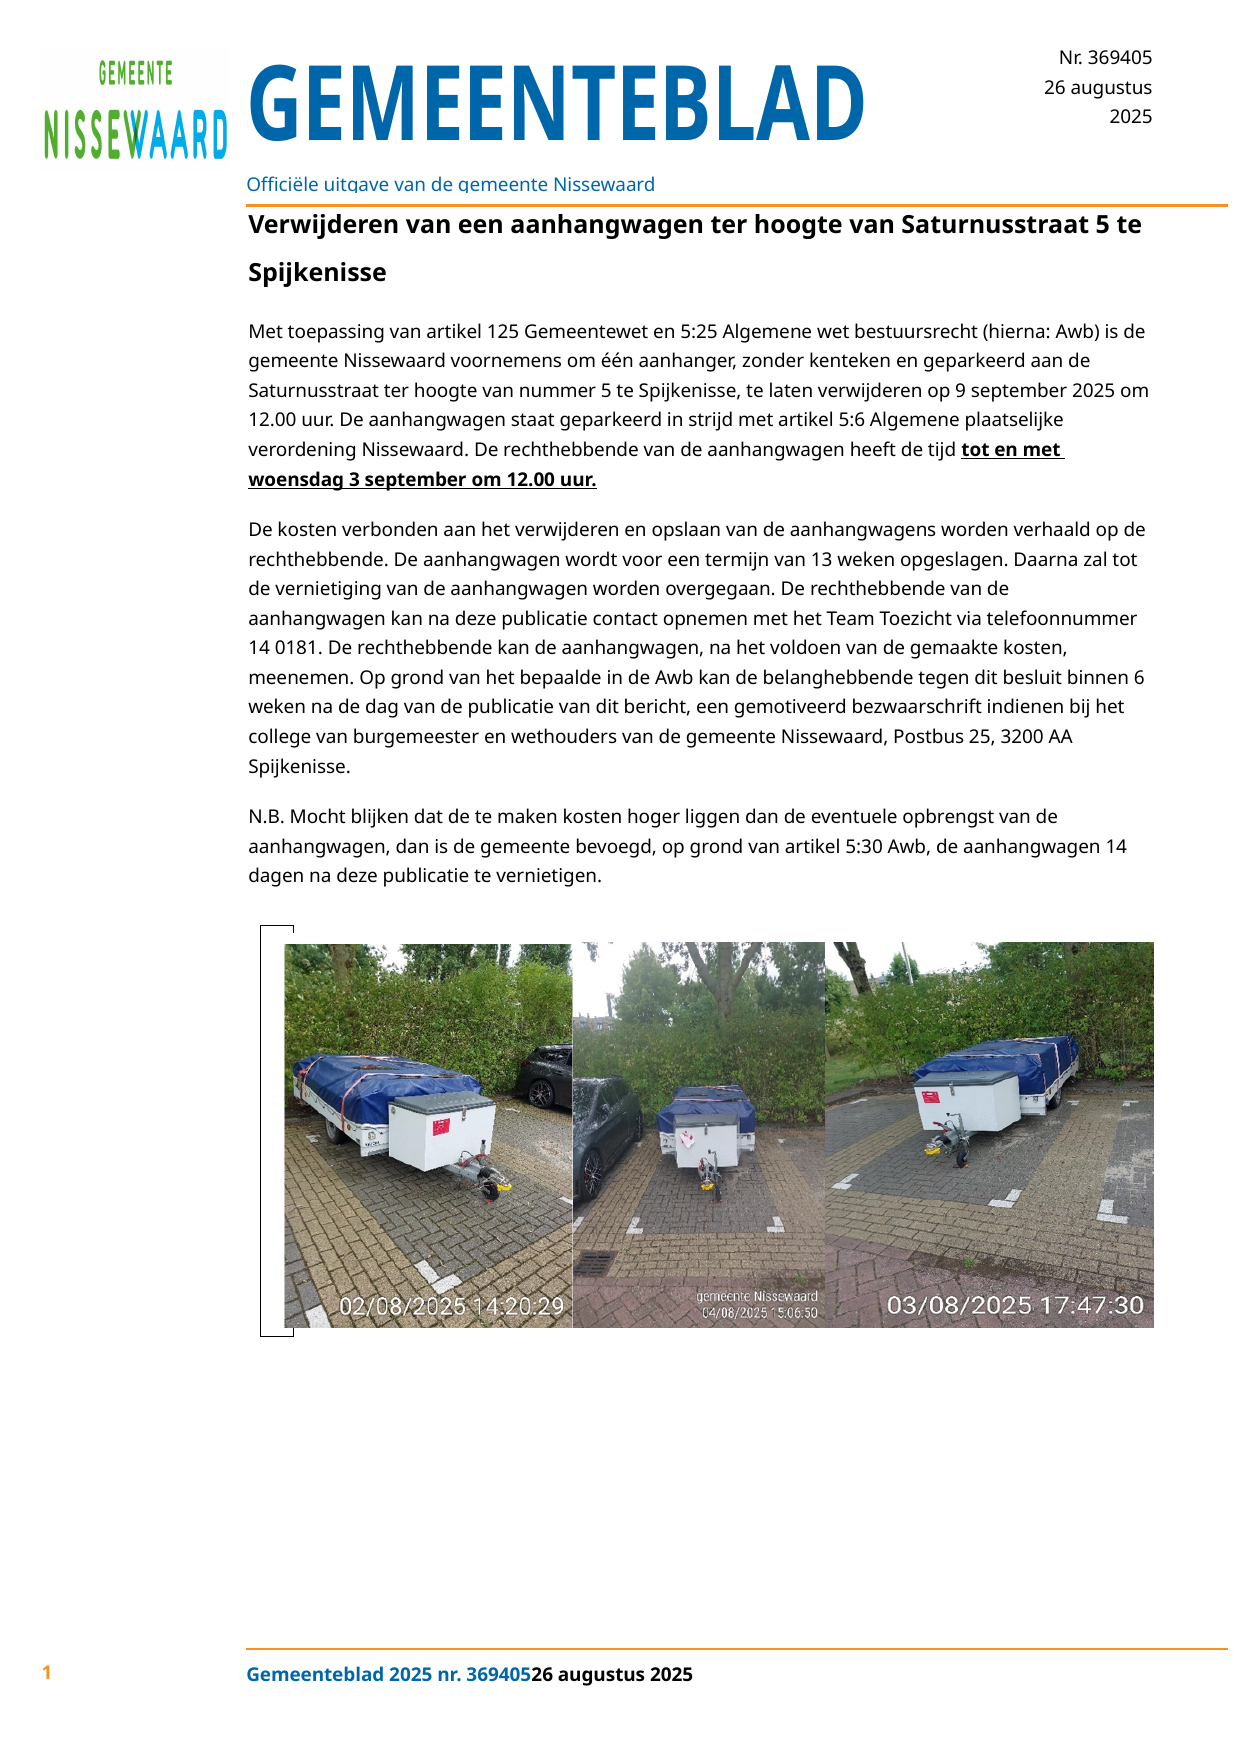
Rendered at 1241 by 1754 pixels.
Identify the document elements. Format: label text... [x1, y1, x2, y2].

picture [41, 47, 231, 172]
text Met toepassing van artikel 125 Gemeentewet en 5:25 Algemene wet bestuursrecht (hierna: Awb) is de gemeente Nissewaard voornemens om één aanhanger, zonder kenteken en geparkeerd aan de Saturnusstraat ter hoogte van nummer 5 te Spijkenisse, te laten verwijderen op 9 september 2025 om 12.00 uur. De aanhangwagen staat geparkeerd in strijd met artikel 5:6 Algemene plaatselijke verordening Nissewaard. De rechthebbende van de aanhangwagen heeft de tijd tot en met woensdag 3 september om 12.00 uur. [248, 318, 1152, 492]
text De kosten verbonden aan het verwijderen en opslaan van de aanhangwagens worden verhaald op de rechthebbende. De aanhangwagen wordt voor een termijn van 13 weken opgeslagen. Daarna zal tot de vernietiging van de aanhangwagen worden overgegaan. De rechthebbende van de aanhangwagen kan na deze publicatie contact opnemen met het Team Toezicht via telefoonnummer 14 0181. De rechthebbende kan de aanhangwagen, na het voldoen van de gemaakte kosten, meenemen. Op grond van het bepaalde in de Awb kan de belanghebbende tegen dit besluit binnen 6 weken na de dag van de publicatie van dit bericht, een gemotiveerd bezwaarschrift indienen bij het college van burgemeester en wethouders van de gemeente Nissewaard, Postbus 25, 3200 AA Spijkenisse. [248, 516, 1152, 779]
picture [268, 933, 1155, 1328]
text Verwijderen van een aanhangwagen ter hoogte van Saturnusstraat 5 te Spijkenisse [248, 207, 1152, 288]
text N.B. Mocht blijken dat de te maken kosten hoger liggen dan de eventuele opbrengst van de aanhangwagen, dan is de gemeente bevoegd, op grond van artikel 5:30 Awb, de aanhangwagen 14 dagen na deze publicatie te vernietigen. [248, 803, 1152, 888]
